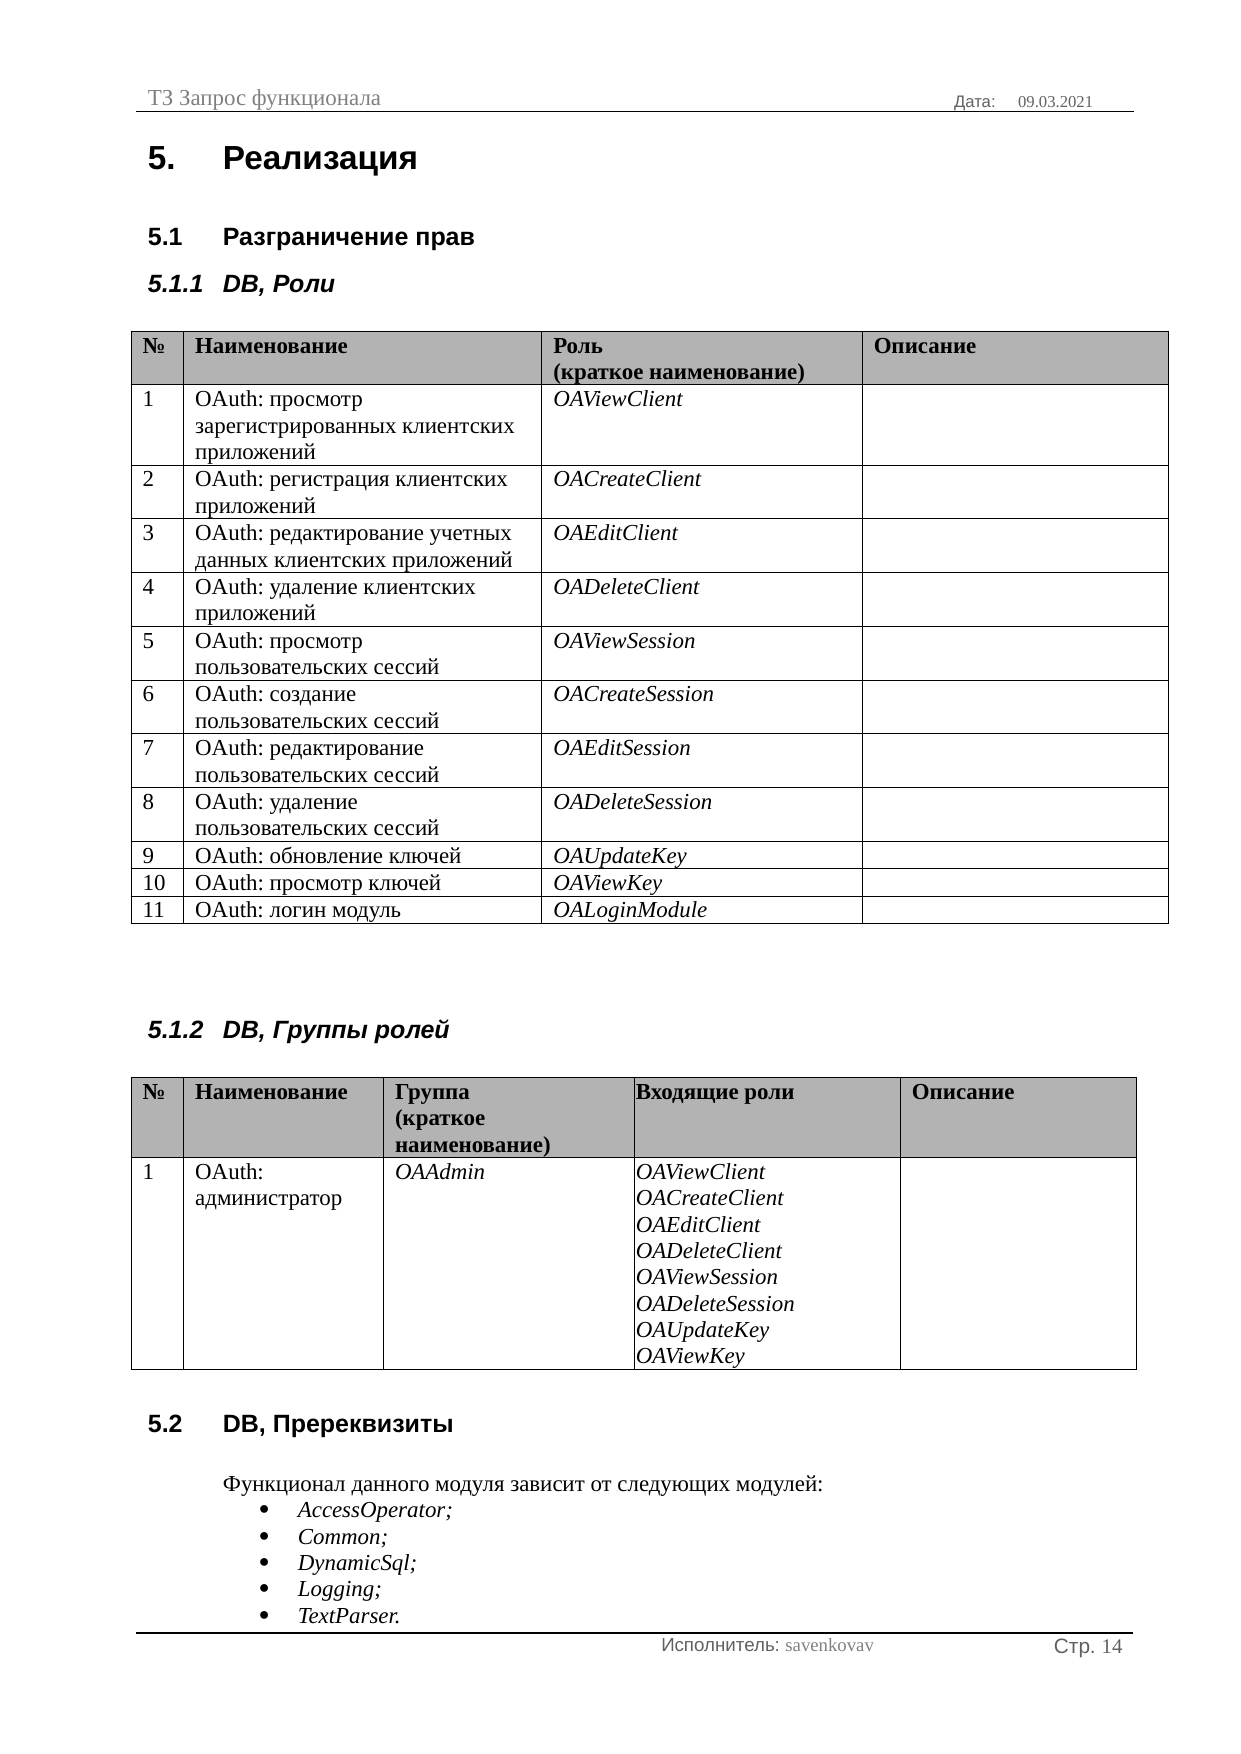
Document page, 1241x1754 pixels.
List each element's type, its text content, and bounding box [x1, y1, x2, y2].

table_cell [863, 519, 1168, 572]
table_cell OAViewKey [542, 869, 862, 896]
table_cell OAEditSession [542, 734, 862, 787]
table_header № [132, 1078, 183, 1157]
table_cell OACreateClient [542, 466, 862, 518]
table_cell OAuth: просмотр ключей [184, 869, 541, 896]
table_cell [901, 1158, 1136, 1369]
table_header Наименование [184, 1078, 383, 1157]
table_cell 11 [132, 897, 183, 923]
table_cell OAViewClient OACreateClient OAEditClient OADeleteClient OAViewSession OADeleteSession OAUpdateKey OAViewKey [635, 1158, 900, 1369]
subtitle DB, Пререквизиты [148, 1409, 1152, 1437]
table_cell [863, 897, 1168, 923]
table_cell [863, 788, 1168, 841]
table_cell 4 [132, 573, 183, 626]
table_header Входящие роли [635, 1078, 900, 1157]
table_cell OALoginModule [542, 897, 862, 923]
table_cell [863, 466, 1168, 518]
subtitle Разграничение прав [148, 222, 1152, 251]
table_cell 8 [132, 788, 183, 841]
table_header Описание [901, 1078, 1136, 1157]
list Common; [260, 1523, 1152, 1549]
list DynamicSql; [260, 1549, 1152, 1576]
subtitle DB, Группы ролей [148, 1016, 1152, 1044]
table_cell 2 [132, 466, 183, 518]
table_cell OACreateSession [542, 681, 862, 733]
table_cell OAuth: просмотр пользовательских сессий [184, 627, 541, 679]
table_cell OAuth: регистрация клиентских приложений [184, 466, 541, 518]
table_cell OAuth: администратор [184, 1158, 383, 1369]
table_cell OADeleteClient [542, 573, 862, 626]
table_cell 1 [132, 1158, 183, 1369]
table_cell 7 [132, 734, 183, 787]
table_cell [863, 734, 1168, 787]
table_cell [863, 573, 1168, 626]
list Logging; [260, 1576, 1152, 1602]
table_cell [863, 681, 1168, 733]
table_cell OAuth: удаление клиентских приложений [184, 573, 541, 626]
table_cell OAuth: редактирование учетных данных клиентских приложений [184, 519, 541, 572]
table_cell OAViewClient [542, 385, 862, 464]
table_cell OAViewSession [542, 627, 862, 679]
table_cell OAuth: создание пользовательских сессий [184, 681, 541, 733]
table_cell [863, 627, 1168, 679]
table_cell OAEditClient [542, 519, 862, 572]
table_cell OAuth: удаление пользовательских сессий [184, 788, 541, 841]
table_cell OAUpdateKey [542, 842, 862, 868]
table_cell OADeleteSession [542, 788, 862, 841]
table_cell [863, 869, 1168, 896]
table_cell 6 [132, 681, 183, 733]
table_cell 1 [132, 385, 183, 464]
table_cell 5 [132, 627, 183, 679]
table_cell OAuth: просмотр зарегистрированных клиентских приложений [184, 385, 541, 464]
table_cell 10 [132, 869, 183, 896]
table_header Описание [863, 332, 1168, 384]
table_cell [863, 842, 1168, 868]
list AccessOperator; [260, 1496, 1152, 1523]
table_cell [863, 385, 1168, 464]
table_header Роль (краткое наименование) [542, 332, 862, 384]
table_cell OAuth: редактирование пользовательских сессий [184, 734, 541, 787]
table_header Наименование [184, 332, 541, 384]
table_cell OAuth: логин модуль [184, 897, 541, 923]
table_header Группа (краткое наименование) [384, 1078, 634, 1157]
table_cell OAuth: обновление ключей [184, 842, 541, 868]
table_cell OAAdmin [384, 1158, 634, 1369]
subtitle Реализация [148, 138, 1152, 177]
text Функционал данного модуля зависит от следующих модулей: [223, 1470, 1152, 1496]
table_cell 9 [132, 842, 183, 868]
list TextParser. [260, 1602, 1152, 1628]
subtitle DB, Роли [148, 269, 1152, 298]
table_cell 3 [132, 519, 183, 572]
table_header № [132, 332, 183, 384]
